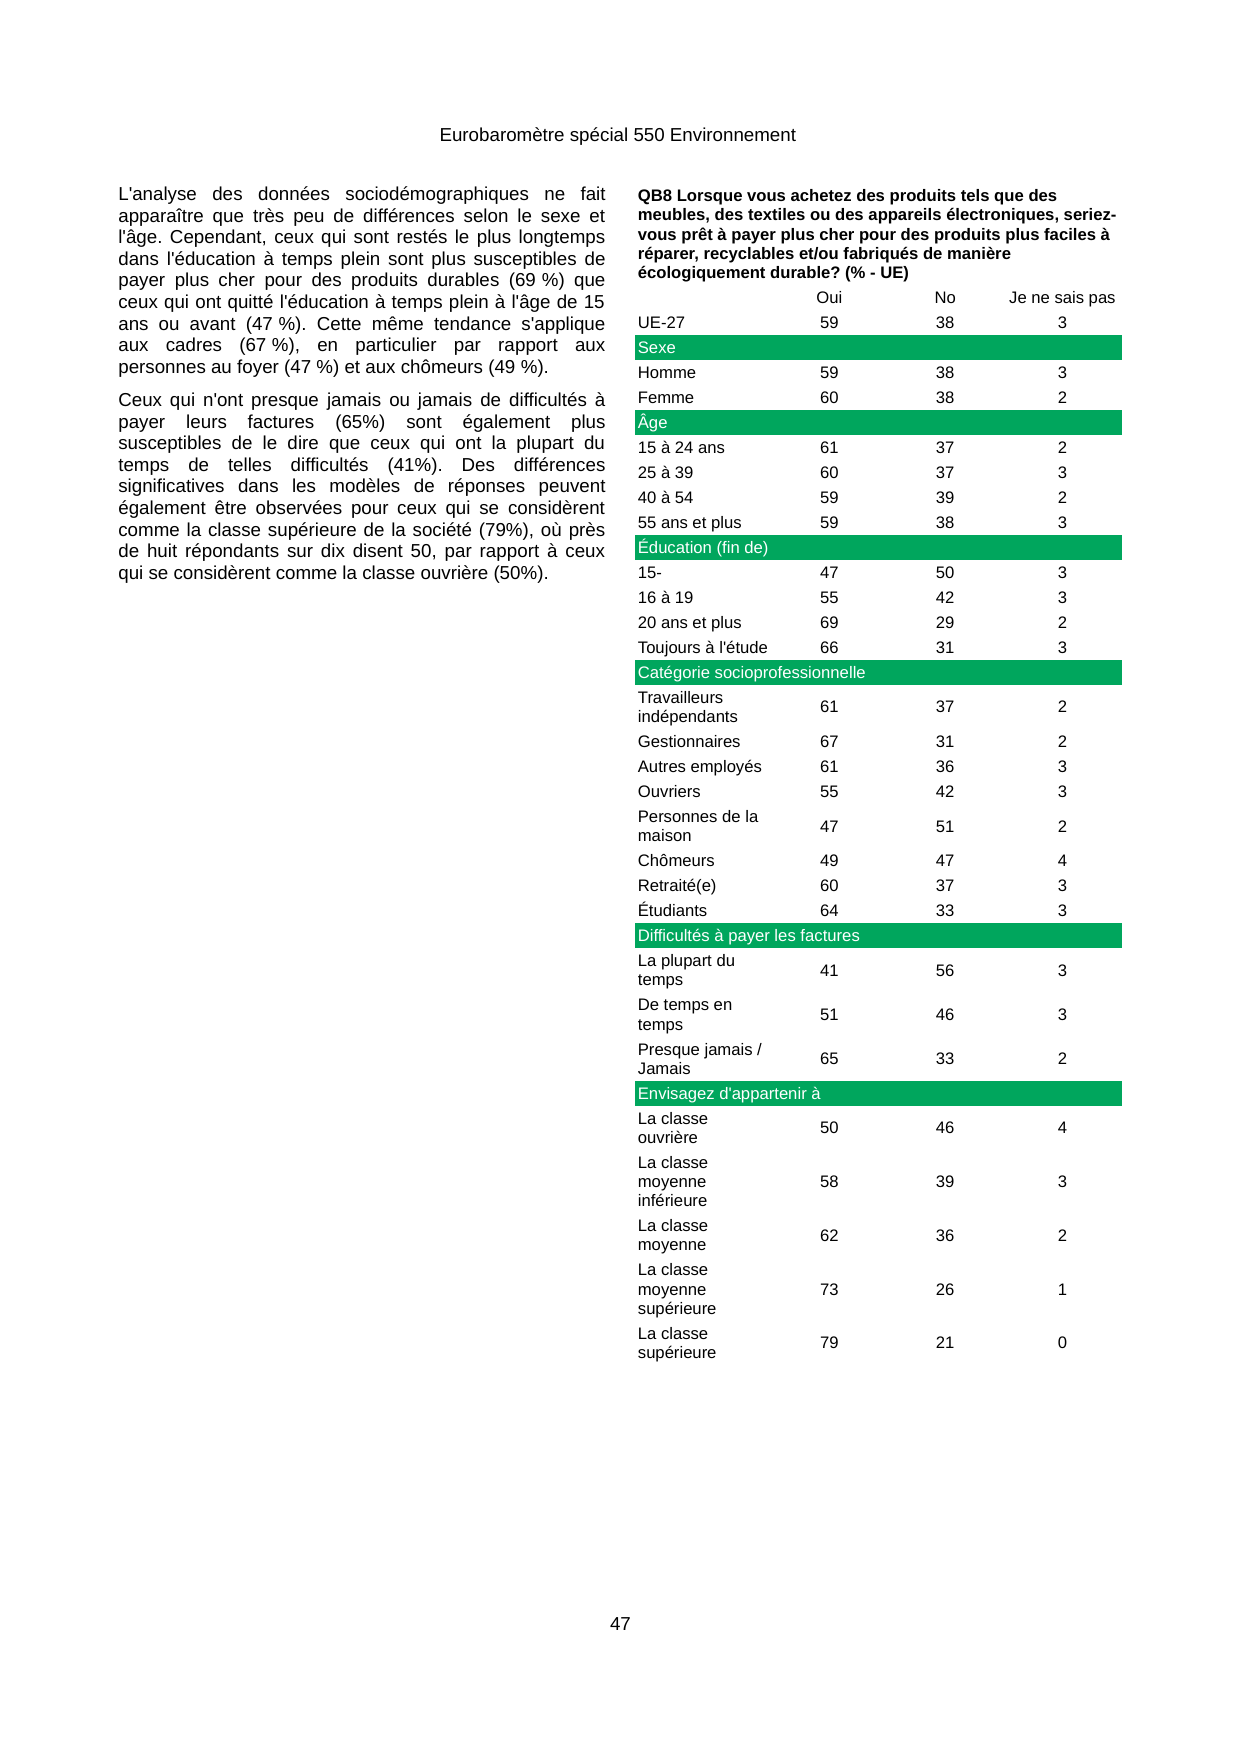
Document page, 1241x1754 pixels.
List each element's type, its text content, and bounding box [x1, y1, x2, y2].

table_cell 3 [1003, 1150, 1122, 1213]
table_cell 39 [888, 1150, 1002, 1213]
table_cell 60 [771, 385, 887, 410]
table_cell 3 [1003, 779, 1122, 804]
table_cell 65 [771, 1036, 887, 1081]
table_cell 59 [771, 485, 887, 510]
table_cell 59 [771, 310, 887, 335]
table_cell Oui [771, 285, 887, 310]
table_cell 47 [771, 560, 887, 585]
table_cell 61 [771, 435, 887, 460]
table_cell 3 [1003, 585, 1122, 610]
table_cell 33 [888, 898, 1002, 923]
table_cell 50 [771, 1106, 887, 1150]
table_cell Catégorie socioprofessionnelle [635, 660, 1122, 685]
table_cell [635, 285, 771, 310]
table_cell 79 [771, 1321, 887, 1365]
table_cell Éducation (fin de) [635, 535, 1122, 560]
table_cell 73 [771, 1257, 887, 1321]
table_cell Presque jamais / Jamais [635, 1036, 771, 1081]
table_cell No [888, 285, 1002, 310]
table_cell Homme [635, 360, 771, 385]
table_cell 2 [1003, 385, 1122, 410]
table_cell 3 [1003, 948, 1122, 992]
table_cell 2 [1003, 685, 1122, 729]
table_cell 31 [888, 729, 1002, 754]
table_cell 16 à 19 [635, 585, 771, 610]
table_cell 3 [1003, 460, 1122, 485]
table_cell 59 [771, 510, 887, 535]
table_cell La classe ouvrière [635, 1106, 771, 1150]
table_cell 42 [888, 585, 1002, 610]
table_cell De temps en temps [635, 992, 771, 1036]
table_cell 61 [771, 685, 887, 729]
table_cell 58 [771, 1150, 887, 1213]
table_cell Envisagez d'appartenir à [635, 1081, 1122, 1106]
table_cell Je ne sais pas [1003, 285, 1122, 310]
table_cell 49 [771, 848, 887, 873]
table_cell 3 [1003, 898, 1122, 923]
table_cell 37 [888, 685, 1002, 729]
table_cell 67 [771, 729, 887, 754]
table_cell UE-27 [635, 310, 771, 335]
table_cell 38 [888, 510, 1002, 535]
table_cell 39 [888, 485, 1002, 510]
table_cell La plupart du temps [635, 948, 771, 992]
table_cell 0 [1003, 1321, 1122, 1365]
text L'analyse des données sociodémographiques ne fait apparaître que très peu de différences selon le sexe et l'âge. Cependant, ceux qui sont restés le plus longtemps dans l'éducation à temps plein sont plus susceptibles de payer plus cher pour des produits durables (69 %) que ceux qui ont quitté l'éducation à temps plein à l'âge de 15 ans ou avant (47 %). Cette même tendance s'applique aux cadres (67 %), en particulier par rapport aux personnes au foyer (47 %) et aux chômeurs (49 %). [118, 183, 605, 377]
table_cell Étudiants [635, 898, 771, 923]
table_cell 26 [888, 1257, 1002, 1321]
table_cell 2 [1003, 1036, 1122, 1081]
table_cell Personnes de la maison [635, 804, 771, 848]
table_cell 1 [1003, 1257, 1122, 1321]
table_cell 3 [1003, 310, 1122, 335]
table_cell Gestionnaires [635, 729, 771, 754]
table_cell 2 [1003, 485, 1122, 510]
table_cell Retraité(e) [635, 873, 771, 898]
table_cell 42 [888, 779, 1002, 804]
table_cell Travailleurs indépendants [635, 685, 771, 729]
table_cell 2 [1003, 804, 1122, 848]
table_cell 29 [888, 610, 1002, 635]
table_cell 37 [888, 435, 1002, 460]
table_header QB8 Lorsque vous achetez des produits tels que des meubles, des textiles ou des appareils électroniques, seriez-vous prêt à payer plus cher pour des produits plus faciles à réparer, recyclables et/ou fabriqués de manière écologiquement durable? (% - UE) [635, 183, 1122, 285]
table_cell Toujours à l'étude [635, 635, 771, 660]
table_cell Âge [635, 410, 1122, 435]
table_cell 3 [1003, 360, 1122, 385]
table_cell Ouvriers [635, 779, 771, 804]
table_cell 4 [1003, 848, 1122, 873]
table_cell 51 [771, 992, 887, 1036]
table_cell 20 ans et plus [635, 610, 771, 635]
table_cell 47 [771, 804, 887, 848]
table_cell 3 [1003, 510, 1122, 535]
table_cell 37 [888, 460, 1002, 485]
table_cell 69 [771, 610, 887, 635]
table_cell 46 [888, 992, 1002, 1036]
table_cell 60 [771, 460, 887, 485]
table_cell Sexe [635, 335, 1122, 360]
table_cell 2 [1003, 610, 1122, 635]
table_cell 51 [888, 804, 1002, 848]
table_cell 3 [1003, 560, 1122, 585]
table_cell La classe supérieure [635, 1321, 771, 1365]
table_cell Femme [635, 385, 771, 410]
text Ceux qui n'ont presque jamais ou jamais de difficultés à payer leurs factures (65%) sont également plus susceptibles de le dire que ceux qui ont la plupart du temps de telles difficultés (41%). Des différences significatives dans les modèles de réponses peuvent également être observées pour ceux qui se considèrent comme la classe supérieure de la société (79%), où près de huit répondants sur dix disent 50, par rapport à ceux qui se considèrent comme la classe ouvrière (50%). [118, 389, 605, 583]
table_cell 3 [1003, 992, 1122, 1036]
table_cell Chômeurs [635, 848, 771, 873]
table_cell 61 [771, 754, 887, 779]
table_cell 21 [888, 1321, 1002, 1365]
table_cell 56 [888, 948, 1002, 992]
table_cell 38 [888, 385, 1002, 410]
table_cell 36 [888, 754, 1002, 779]
table_cell 36 [888, 1213, 1002, 1257]
table_cell 15 à 24 ans [635, 435, 771, 460]
table_cell 15- [635, 560, 771, 585]
table_cell La classe moyenne [635, 1213, 771, 1257]
table_cell 50 [888, 560, 1002, 585]
table_cell 2 [1003, 1213, 1122, 1257]
table_cell 55 ans et plus [635, 510, 771, 535]
table_cell 60 [771, 873, 887, 898]
table_cell Difficultés à payer les factures [635, 923, 1122, 948]
table_cell 31 [888, 635, 1002, 660]
table_cell 40 à 54 [635, 485, 771, 510]
table_cell 2 [1003, 729, 1122, 754]
table_cell 3 [1003, 635, 1122, 660]
table_cell La classe moyenne inférieure [635, 1150, 771, 1213]
table_cell 55 [771, 585, 887, 610]
table_cell 46 [888, 1106, 1002, 1150]
table_cell 38 [888, 360, 1002, 385]
table_cell 38 [888, 310, 1002, 335]
table_cell 66 [771, 635, 887, 660]
table_cell 59 [771, 360, 887, 385]
table_cell 3 [1003, 873, 1122, 898]
table_cell 4 [1003, 1106, 1122, 1150]
table_cell 62 [771, 1213, 887, 1257]
table_cell Autres employés [635, 754, 771, 779]
table_cell 25 à 39 [635, 460, 771, 485]
table_cell 3 [1003, 754, 1122, 779]
table_cell 64 [771, 898, 887, 923]
table_cell 37 [888, 873, 1002, 898]
table_cell 33 [888, 1036, 1002, 1081]
table_cell 2 [1003, 435, 1122, 460]
table_cell 55 [771, 779, 887, 804]
table_cell La classe moyenne supérieure [635, 1257, 771, 1321]
table_cell 47 [888, 848, 1002, 873]
table_cell 41 [771, 948, 887, 992]
